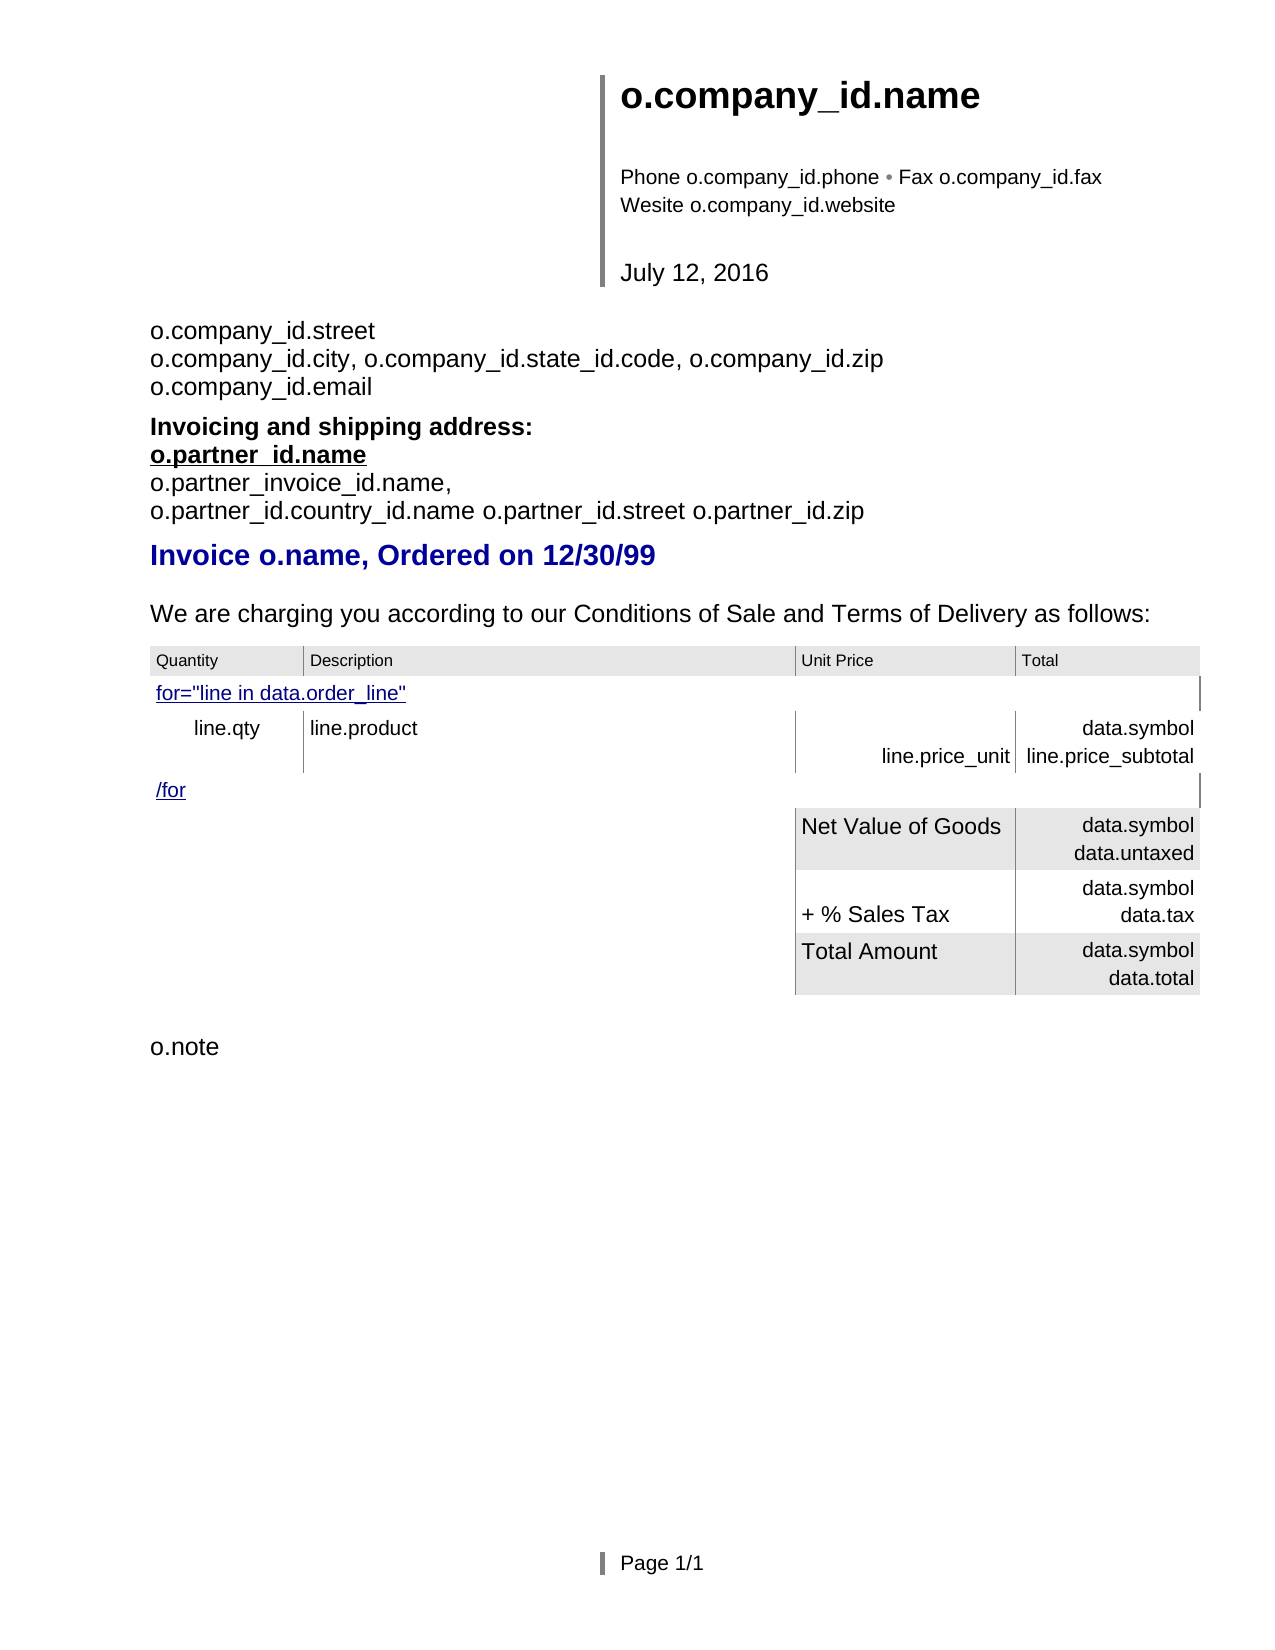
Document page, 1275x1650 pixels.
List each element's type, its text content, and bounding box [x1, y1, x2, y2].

text We are charging you according to our Conditions of Sale and Terms of Delivery as follows: [150, 600, 1200, 628]
table_cell [304, 933, 795, 995]
table_cell + % Sales Tax [796, 870, 1015, 933]
table_cell [150, 870, 304, 933]
table_cell data.symbol data.untaxed [1016, 808, 1200, 870]
text o.company_id.city, o.company_id.state_id.code, o.company_id.zip [150, 344, 1200, 372]
table_cell data.symbol data.tax [1016, 870, 1200, 933]
table_cell /for [150, 773, 1199, 808]
text Invoice o.name, Ordered on 12/30/99 [150, 538, 1200, 571]
text o.note [150, 1033, 1200, 1061]
table_cell line.product [304, 711, 795, 773]
table_header Quantity [150, 646, 303, 676]
table_header Unit Price [796, 646, 1015, 676]
table_cell line.price_unit [796, 711, 1015, 773]
table_header Description [304, 646, 795, 676]
table_cell [150, 808, 304, 870]
table_cell for="line in data.order_line" [150, 676, 1199, 711]
text o.company_id.email [150, 372, 1200, 400]
table_cell [304, 808, 795, 870]
table_cell line.qty [150, 711, 303, 773]
table_cell data.symbol line.price_subtotal [1016, 711, 1200, 773]
table_cell data.symbol data.total [1016, 933, 1200, 995]
table_cell [304, 870, 795, 933]
text o.partner_id.country_id.name o.partner_id.street o.partner_id.zip [150, 497, 1200, 524]
text o.partner_id.name [150, 441, 1200, 469]
text Invoicing and shipping address: [150, 413, 1200, 441]
table_cell Net Value of Goods [796, 808, 1015, 870]
text o.partner_invoice_id.name, [150, 469, 1200, 497]
table_header Total [1016, 646, 1200, 676]
table_cell [150, 933, 304, 995]
table_cell Total Amount [796, 933, 1015, 995]
text o.company_id.street [150, 317, 1200, 344]
